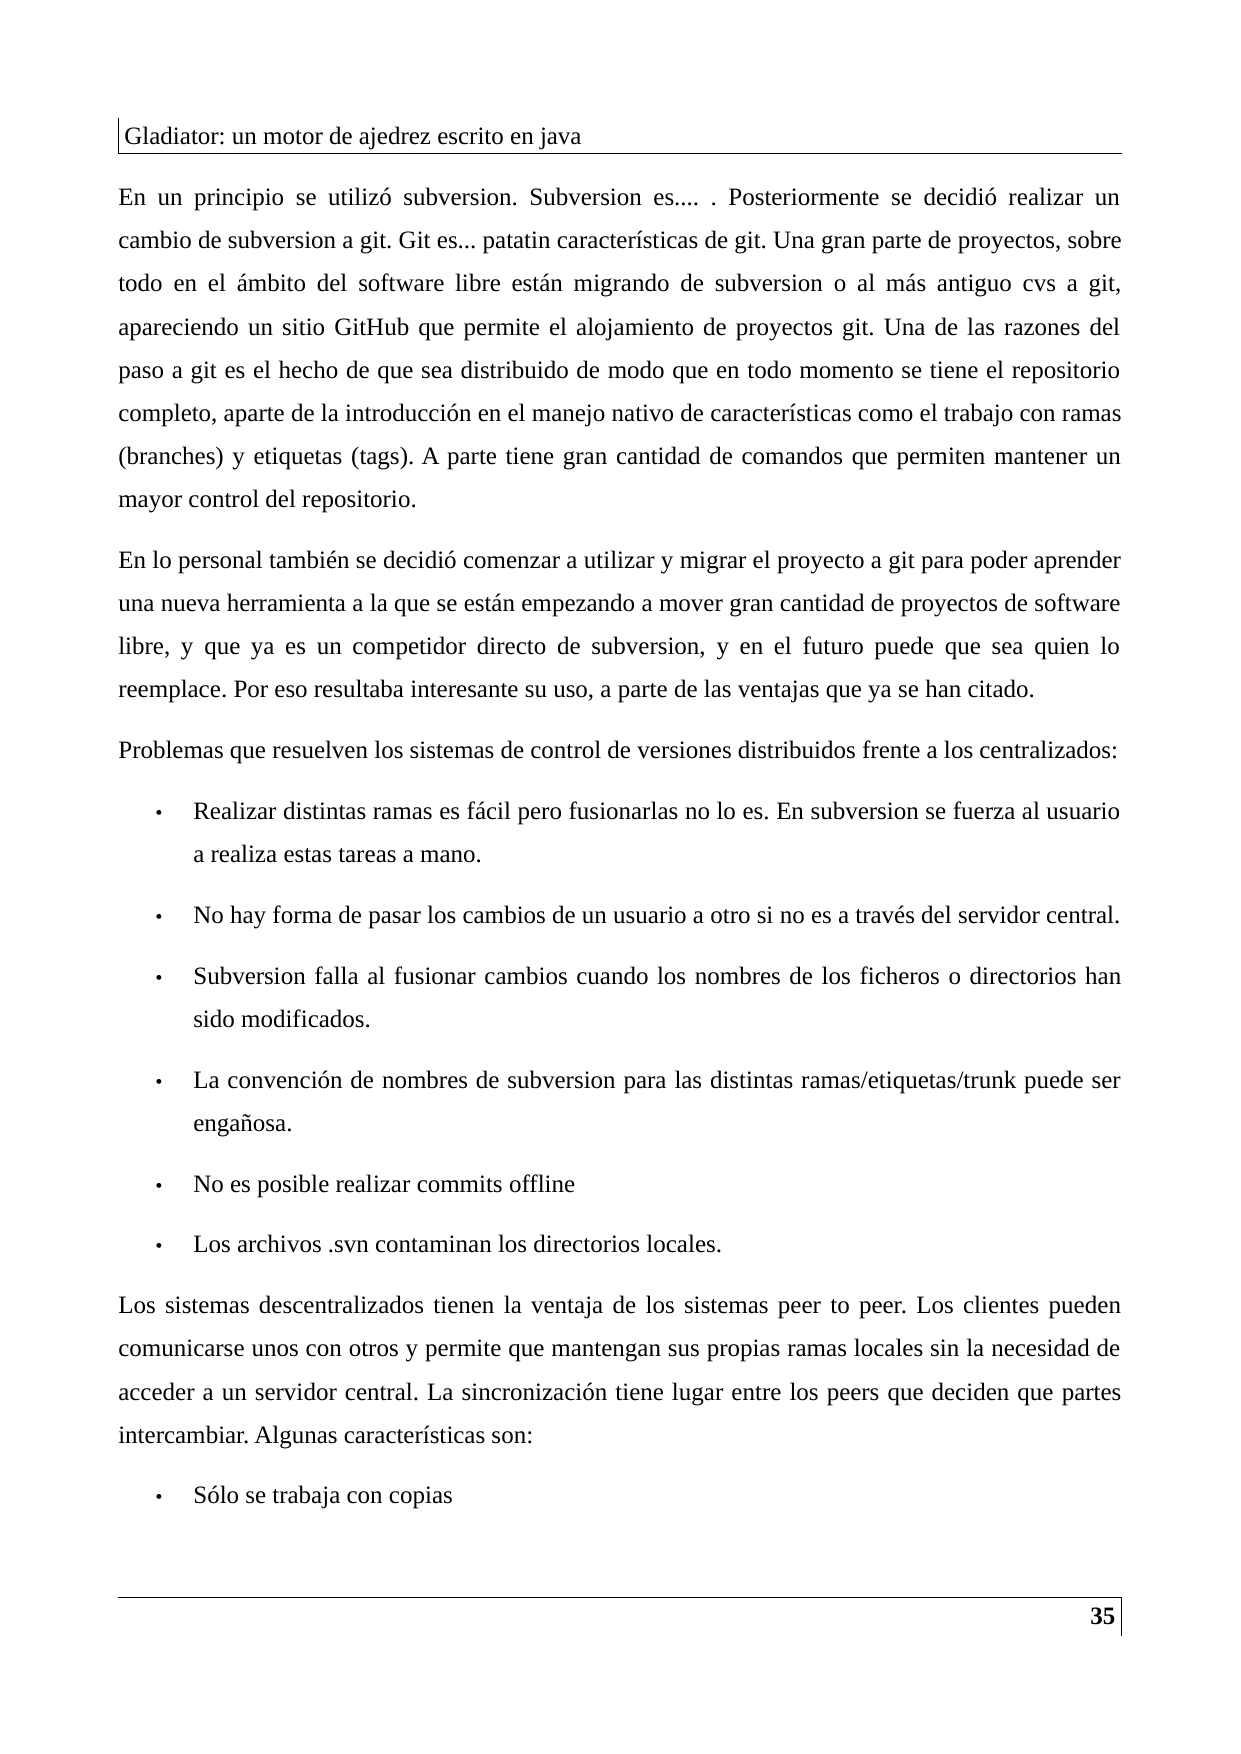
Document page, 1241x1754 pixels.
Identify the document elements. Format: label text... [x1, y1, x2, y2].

list No es posible realizar commits offline [156, 1169, 1122, 1197]
list Subversion falla al fusionar cambios cuando los nombres de los ficheros o directorios han sido modificados. [156, 961, 1122, 1033]
text En lo personal también se decidió comenzar a utilizar y migrar el proyecto a git para poder aprender una nueva herramienta a la que se están empezando a mover gran cantidad de proyectos de software libre, y que ya es un competidor directo de subversion, y en el futuro puede que sea quien lo reemplace. Por eso resultaba interesante su uso, a parte de las ventajas que ya se han citado. [118, 545, 1122, 703]
text Problemas que resuelven los sistemas de control de versiones distribuidos frente a los centralizados: [118, 735, 1122, 764]
text Los sistemas descentralizados tienen la ventaja de los sistemas peer to peer. Los clientes pueden comunicarse unos con otros y permite que mantengan sus propias ramas locales sin la necesidad de acceder a un servidor central. La sincronización tiene lugar entre los peers que deciden que partes intercambiar. Algunas características son: [118, 1290, 1122, 1448]
list No hay forma de pasar los cambios de un usuario a otro si no es a través del servidor central. [156, 900, 1122, 929]
list Realizar distintas ramas es fácil pero fusionarlas no lo es. En subversion se fuerza al usuario a realiza estas tareas a mano. [156, 796, 1122, 868]
text En un principio se utilizó subversion. Subversion es.... . Posteriormente se decidió realizar un cambio de subversion a git. Git es... patatin características de git. Una gran parte de proyectos, sobre todo en el ámbito del software libre están migrando de subversion o al más antiguo cvs a git, apareciendo un sitio GitHub que permite el alojamiento de proyectos git. Una de las razones del paso a git es el hecho de que sea distribuido de modo que en todo momento se tiene el repositorio completo, aparte de la introducción en el manejo nativo de características como el trabajo con ramas (branches) y etiquetas (tags). A parte tiene gran cantidad de comandos que permiten mantener un mayor control del repositorio. [118, 182, 1122, 513]
list La convención de nombres de subversion para las distintas ramas/etiquetas/trunk puede ser engañosa. [156, 1065, 1122, 1137]
list Sólo se trabaja con copias [156, 1481, 1122, 1509]
list Los archivos .svn contaminan los directorios locales. [156, 1229, 1122, 1258]
